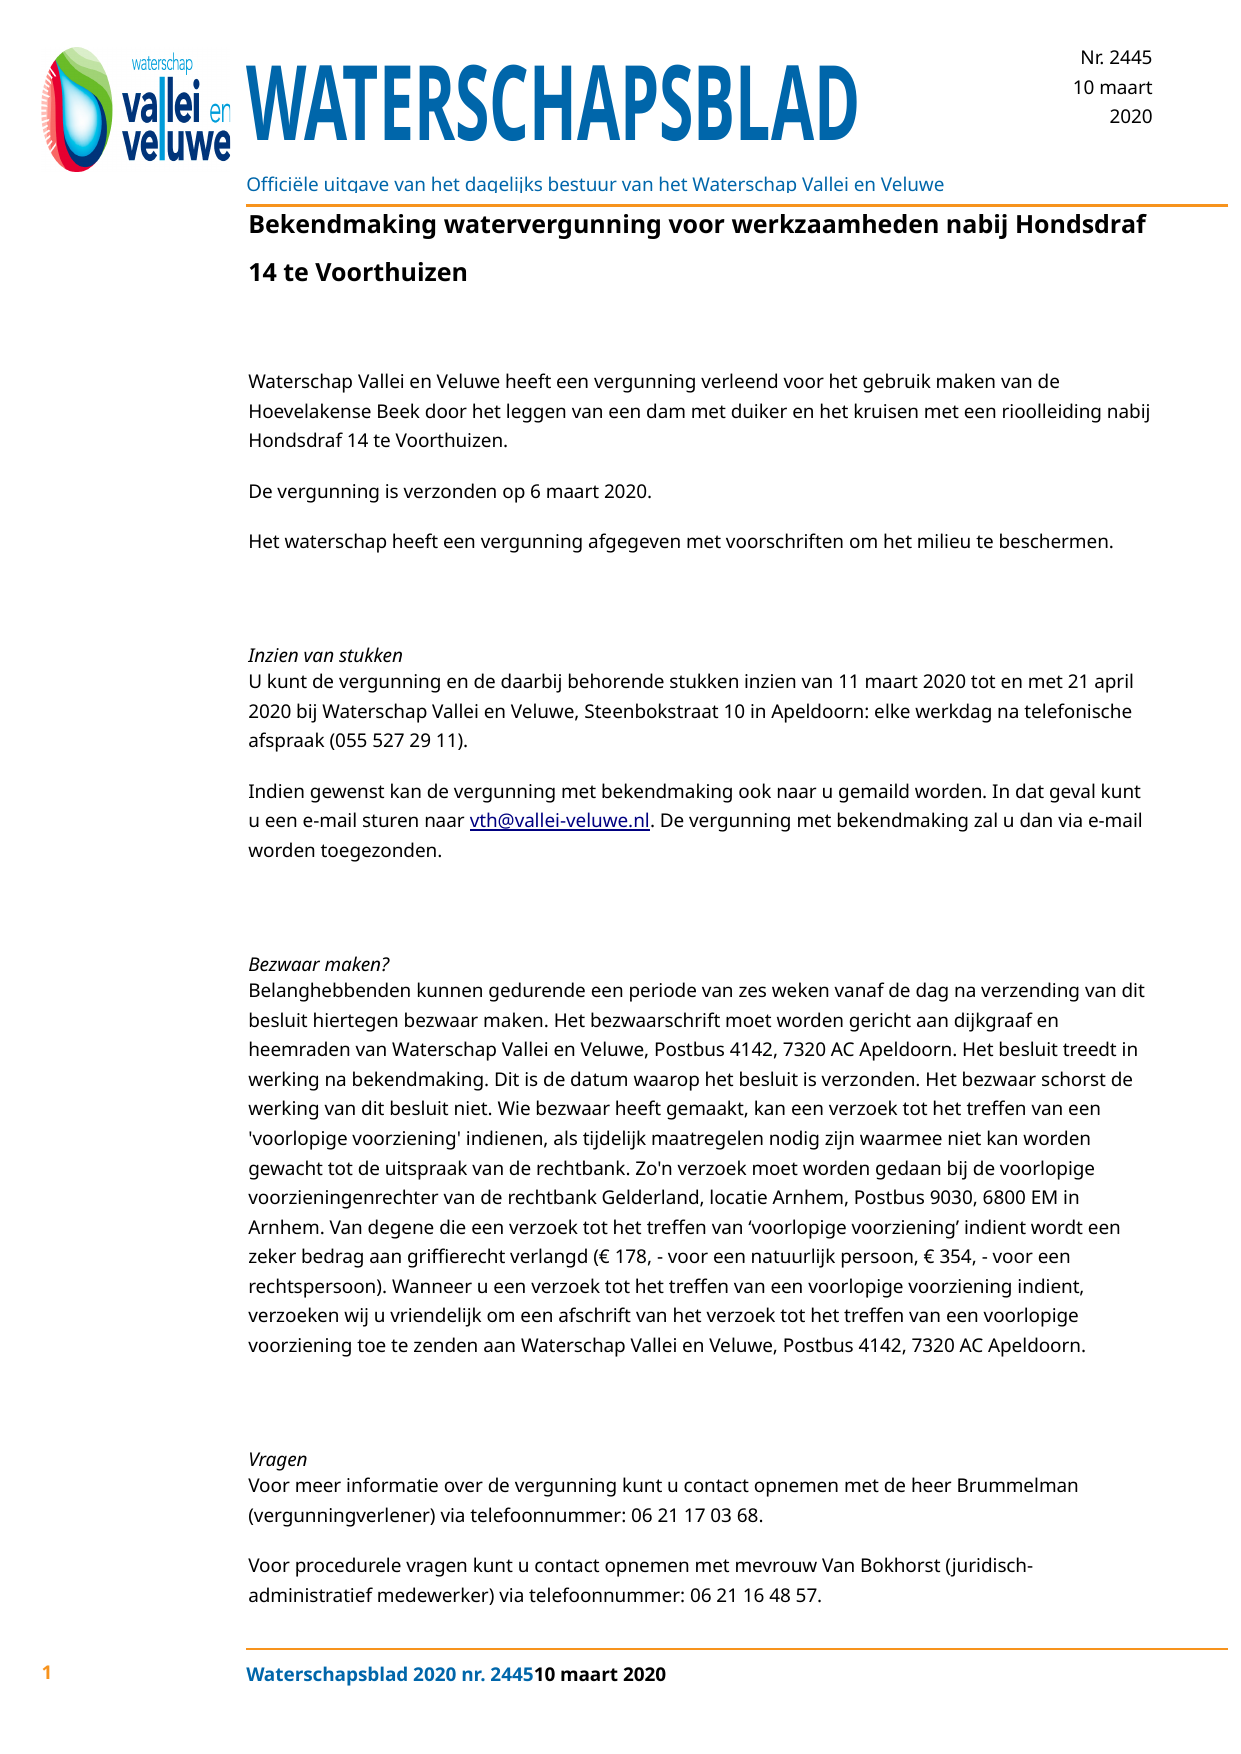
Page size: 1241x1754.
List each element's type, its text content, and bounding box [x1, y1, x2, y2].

picture [41, 47, 231, 172]
text De vergunning is verzonden op 6 maart 2020. [248, 478, 1152, 504]
text Belanghebbenden kunnen gedurende een periode van zes weken vanaf de dag na verzending van dit besluit hiertegen bezwaar maken. Het bezwaarschrift moet worden gericht aan dijkgraaf en heemraden van Waterschap Vallei en Veluwe, Postbus 4142, 7320 AC Apeldoorn. Het besluit treedt in werking na bekendmaking. Dit is de datum waarop het besluit is verzonden. Het bezwaar schorst de werking van dit besluit niet. Wie bezwaar heeft gemaakt, kan een verzoek tot het treffen van een 'voorlopige voorziening' indienen, als tijdelijk maatregelen nodig zijn waarmee niet kan worden gewacht tot de uitspraak van de rechtbank. Zo'n verzoek moet worden gedaan bij de voorlopige voorzieningenrechter van de rechtbank Gelderland, locatie Arnhem, Postbus 9030, 6800 EM in Arnhem. Van degene die een verzoek tot het treffen van ‘voorlopige voorziening’ indient wordt een zeker bedrag aan griffierecht verlangd (€ 178, - voor een natuurlijk persoon, € 354, - voor een rechtspersoon). Wanneer u een verzoek tot het treffen van een voorlopige voorziening indient, verzoeken wij u vriendelijk om een afschrift van het verzoek tot het treffen van een voorlopige voorziening toe te zenden aan Waterschap Vallei en Veluwe, Postbus 4142, 7320 AC Apeldoorn. [248, 977, 1152, 1358]
text Inzien van stukken [248, 643, 1152, 668]
text Indien gewenst kan de vergunning met bekendmaking ook naar u gemaild worden. In dat geval kunt u een e-mail sturen naar vth@vallei-veluwe.nl. De vergunning met bekendmaking zal u dan via e-mail worden toegezonden. [248, 778, 1152, 863]
text Voor meer informatie over de vergunning kunt u contact opnemen met de heer Brummelman (vergunningverlener) via telefoonnummer: 06 21 17 03 68. [248, 1472, 1152, 1528]
text Het waterschap heeft een vergunning afgegeven met voorschriften om het milieu te beschermen. [248, 528, 1152, 554]
text U kunt de vergunning en de daarbij behorende stukken inzien van 11 maart 2020 tot en met 21 april 2020 bij Waterschap Vallei en Veluwe, Steenbokstraat 10 in Apeldoorn: elke werkdag na telefonische afspraak (055 527 29 11). [248, 668, 1152, 753]
text Vragen [248, 1447, 1152, 1472]
text Bekendmaking watervergunning voor werkzaamheden nabij Hondsdraf 14 te Voorthuizen [248, 207, 1152, 288]
text Voor procedurele vragen kunt u contact opnemen met mevrouw Van Bokhorst (juridisch-administratief medewerker) via telefoonnummer: 06 21 16 48 57. [248, 1552, 1152, 1608]
text Waterschap Vallei en Veluwe heeft een vergunning verleend voor het gebruik maken van de Hoevelakense Beek door het leggen van een dam met duiker en het kruisen met een rioolleiding nabij Hondsdraf 14 te Voorthuizen. [248, 368, 1152, 453]
text Bezwaar maken? [248, 952, 1152, 977]
